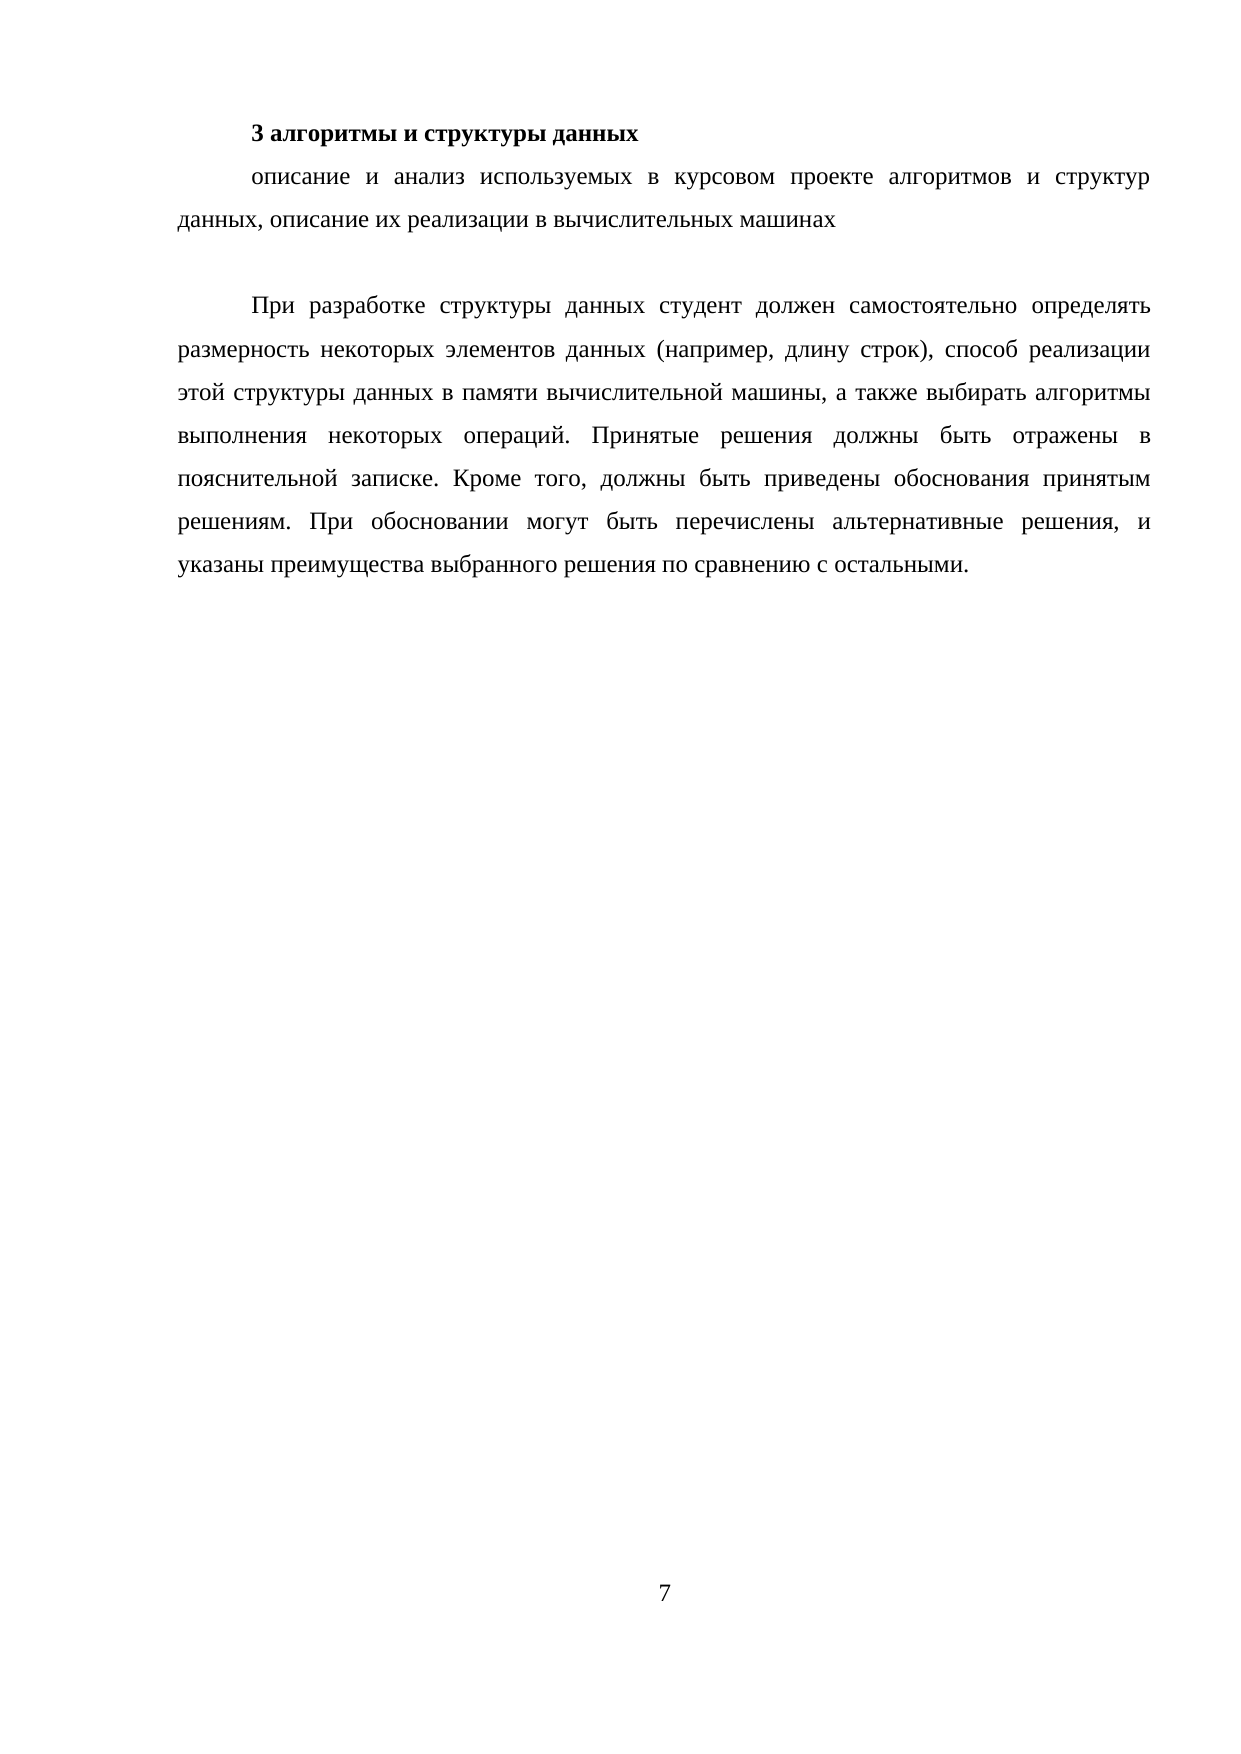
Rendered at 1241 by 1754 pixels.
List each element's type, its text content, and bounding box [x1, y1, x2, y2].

text описание и анализ используемых в курсовом проекте алгоритмов и структур данных, описание их реализации в вычислительных машинах [177, 161, 1152, 233]
list алгоритмы и структуры данных [251, 118, 1152, 147]
text При разработке структуры данных студент должен самостоятельно определять размерность некоторых элементов данных (например, длину строк), способ реализации этой структуры данных в памяти вычислительной машины, а также выбирать алгоритмы выполнения некоторых операций. Принятые решения должны быть отражены в пояснительной записке. Кроме того, должны быть приведены обоснования принятым решениям. При обосновании могут быть перечислены альтернативные решения, и указаны преимущества выбранного решения по сравнению с остальными. [177, 291, 1152, 578]
